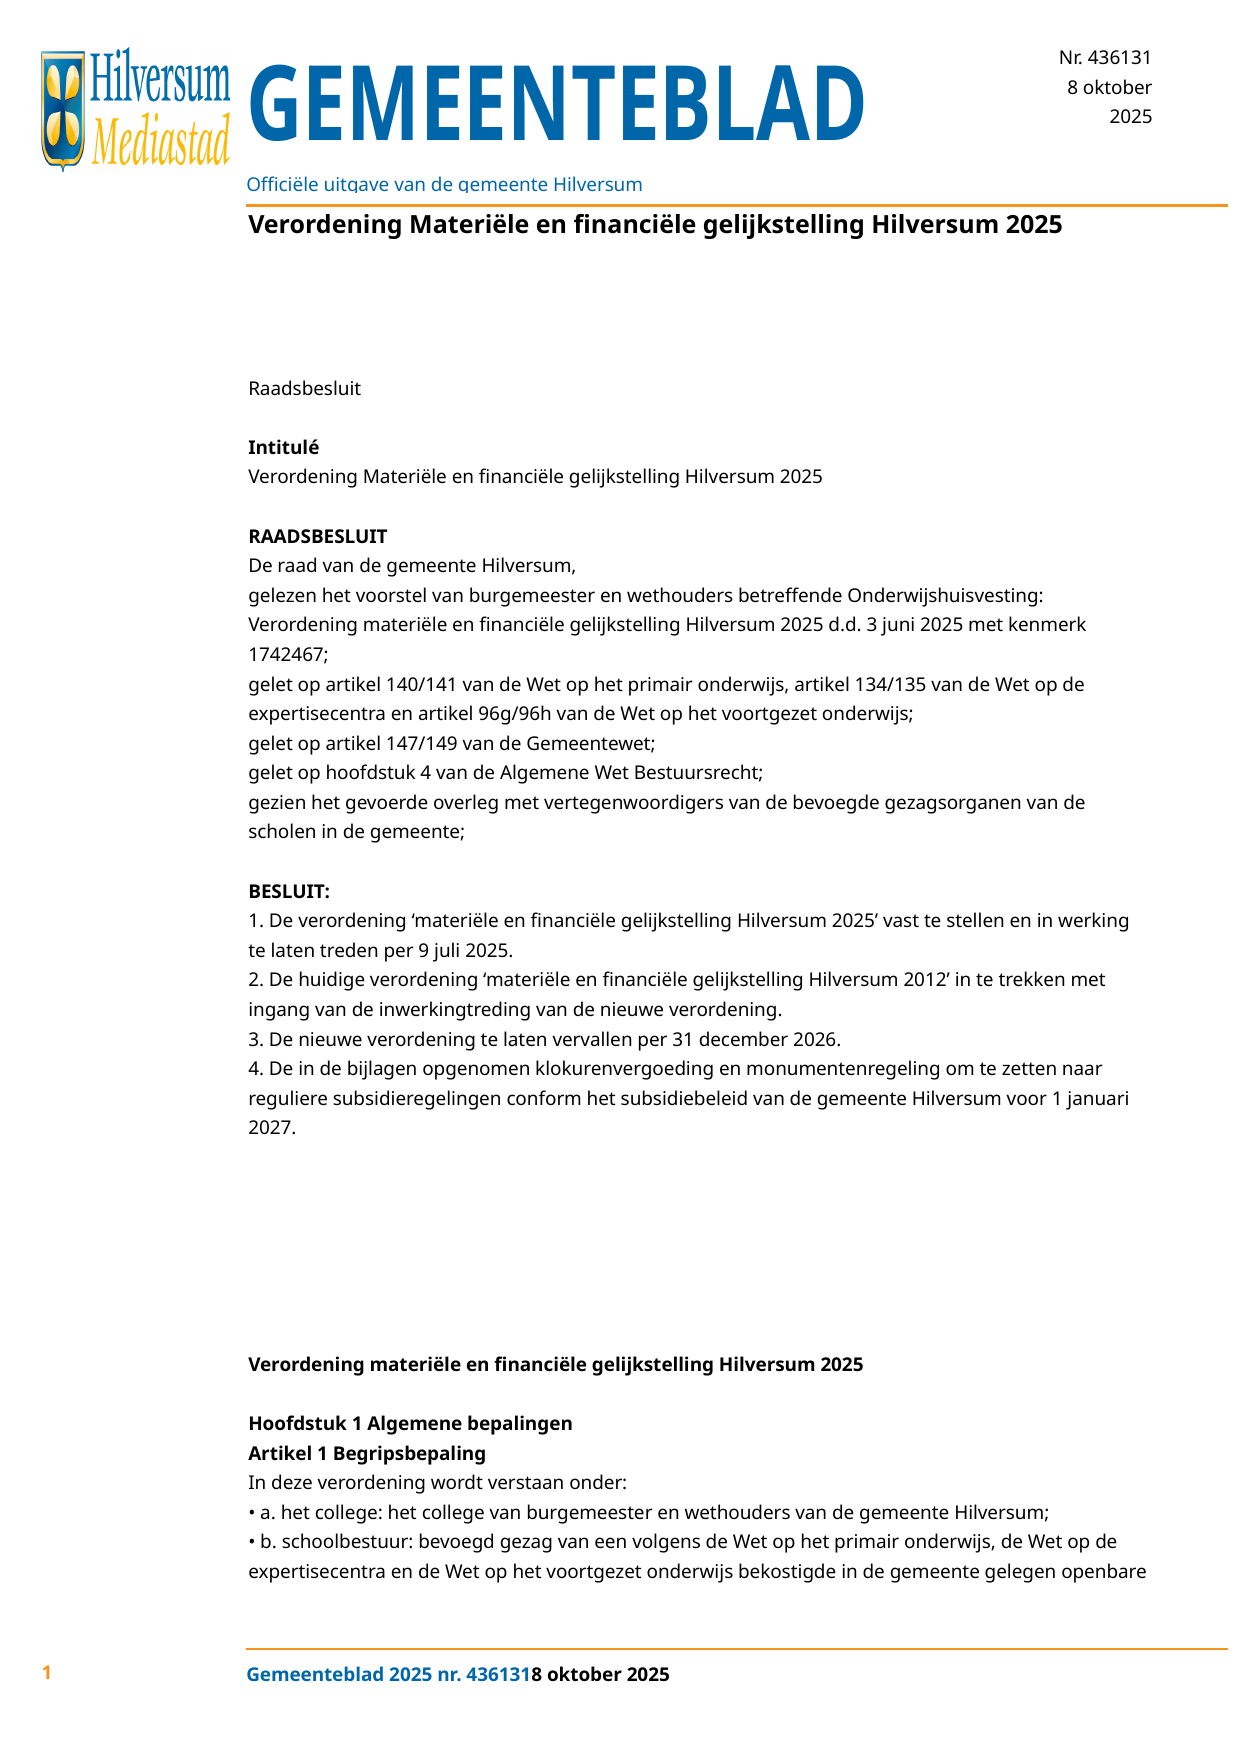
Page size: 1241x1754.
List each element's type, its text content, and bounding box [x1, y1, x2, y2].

text 2. De huidige verordening ‘materiële en financiële gelijkstelling Hilversum 2012’ in te trekken met ingang van de inwerkingtreding van de nieuwe verordening. [248, 967, 1152, 1022]
text • a. het college: het college van burgemeester en wethouders van de gemeente Hilversum; [248, 1499, 1152, 1525]
text gelet op artikel 147/149 van de Gemeentewet; [248, 730, 1152, 756]
text gelezen het voorstel van burgemeester en wethouders betreffende Onderwijshuisvesting: Verordening materiële en financiële gelijkstelling Hilversum 2025 d.d. 3 juni 2025 met kenmerk 1742467; [248, 582, 1152, 667]
text 3. De nieuwe verordening te laten vervallen per 31 december 2026. [248, 1026, 1152, 1051]
text De raad van de gemeente Hilversum, [248, 552, 1152, 578]
text In deze verordening wordt verstaan onder: [248, 1469, 1152, 1495]
text Hoofdstuk 1 Algemene bepalingen [248, 1410, 1152, 1436]
text 4. De in de bijlagen opgenomen klokurenvergoeding en monumentenregeling om te zetten naar reguliere subsidieregelingen conform het subsidiebeleid van de gemeente Hilversum voor 1 januari 2027. [248, 1055, 1152, 1140]
text BESLUIT: [248, 878, 1152, 903]
text Verordening Materiële en financiële gelijkstelling Hilversum 2025 [248, 464, 1152, 489]
text • b. schoolbestuur: bevoegd gezag van een volgens de Wet op het primair onderwijs, de Wet op de expertisecentra en de Wet op het voortgezet onderwijs bekostigde in de gemeente gelegen openbare [248, 1529, 1152, 1584]
text RAADSBESLUIT [248, 523, 1152, 548]
text 1. De verordening ‘materiële en financiële gelijkstelling Hilversum 2025’ vast te stellen en in werking te laten treden per 9 juli 2025. [248, 907, 1152, 963]
text Raadsbesluit [248, 375, 1152, 401]
text Intitulé [248, 434, 1152, 460]
text gelet op hoofdstuk 4 van de Algemene Wet Bestuursrecht; [248, 759, 1152, 785]
text Artikel 1 Begripsbepaling [248, 1440, 1152, 1466]
text Verordening Materiële en financiële gelijkstelling Hilversum 2025 [248, 207, 1152, 241]
text gelet op artikel 140/141 van de Wet op het primair onderwijs, artikel 134/135 van de Wet op de expertisecentra en artikel 96g/96h van de Wet op het voortgezet onderwijs; [248, 671, 1152, 726]
picture [41, 47, 231, 172]
text gezien het gevoerde overleg met vertegenwoordigers van de bevoegde gezagsorganen van de scholen in de gemeente; [248, 789, 1152, 844]
text Verordening materiële en financiële gelijkstelling Hilversum 2025 [248, 1351, 1152, 1377]
